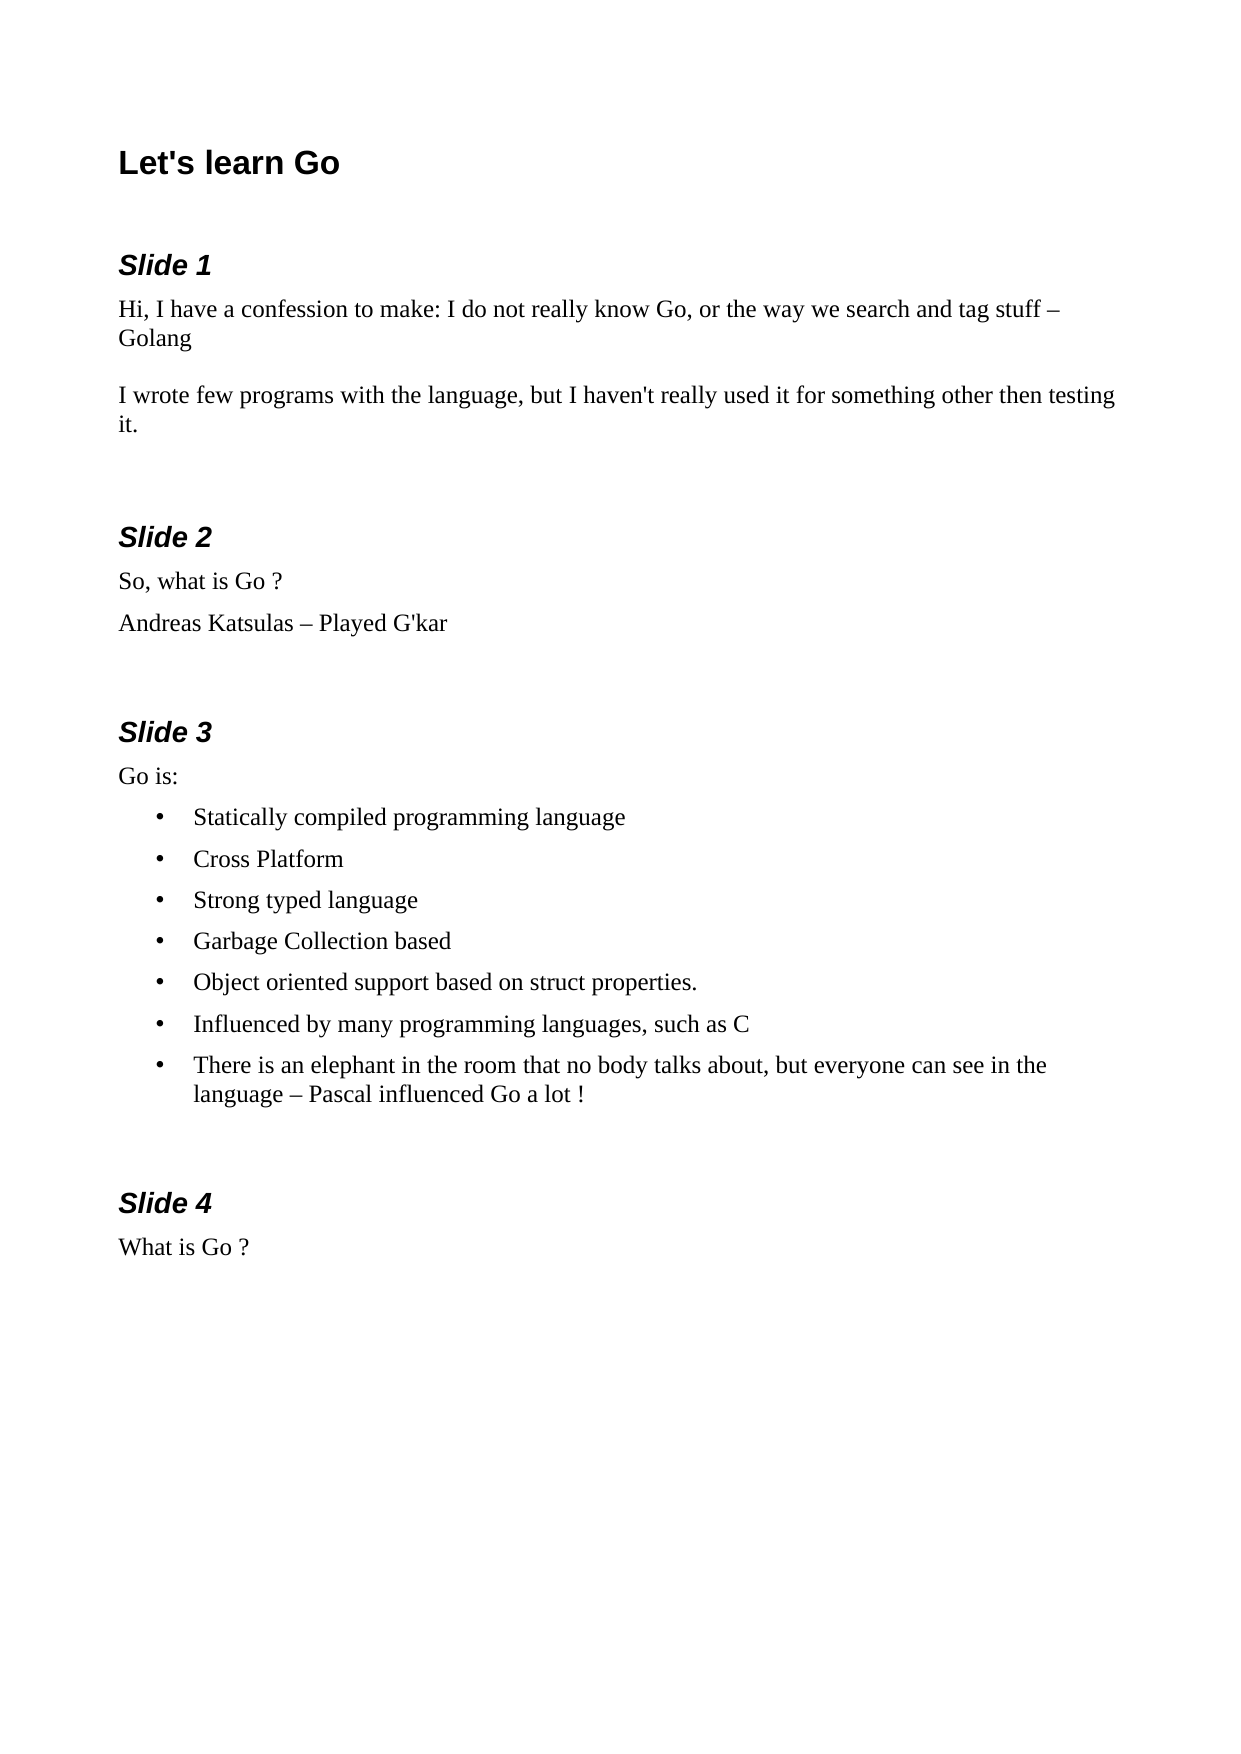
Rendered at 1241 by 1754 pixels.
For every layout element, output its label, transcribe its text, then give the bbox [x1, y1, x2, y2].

subtitle Slide 1 [118, 248, 1122, 282]
text So, what is Go ? [118, 566, 1122, 595]
subtitle Slide 2 [118, 520, 1122, 554]
list Strong typed language [156, 885, 1122, 914]
text Hi, I have a confession to make: I do not really know Go, or the way we search and tag stuff – Golang [118, 294, 1122, 352]
list Garbage Collection based [156, 926, 1122, 955]
list There is an elephant in the room that no body talks about, but everyone can see in the language – Pascal influenced Go a lot ! [156, 1050, 1122, 1107]
text Andreas Katsulas – Played G'kar [118, 608, 1122, 636]
list Influenced by many programming languages, such as C [156, 1009, 1122, 1037]
list Statically compiled programming language [156, 802, 1122, 831]
subtitle Slide 4 [118, 1186, 1122, 1220]
text I wrote few programs with the language, but I haven't really used it for something other then testing it. [118, 380, 1122, 438]
text What is Go ? [118, 1232, 1122, 1261]
list Object oriented support based on struct properties. [156, 967, 1122, 996]
list Cross Platform [156, 844, 1122, 872]
text Go is: [118, 761, 1122, 790]
subtitle Let's learn Go [118, 143, 1122, 182]
subtitle Slide 3 [118, 715, 1122, 749]
